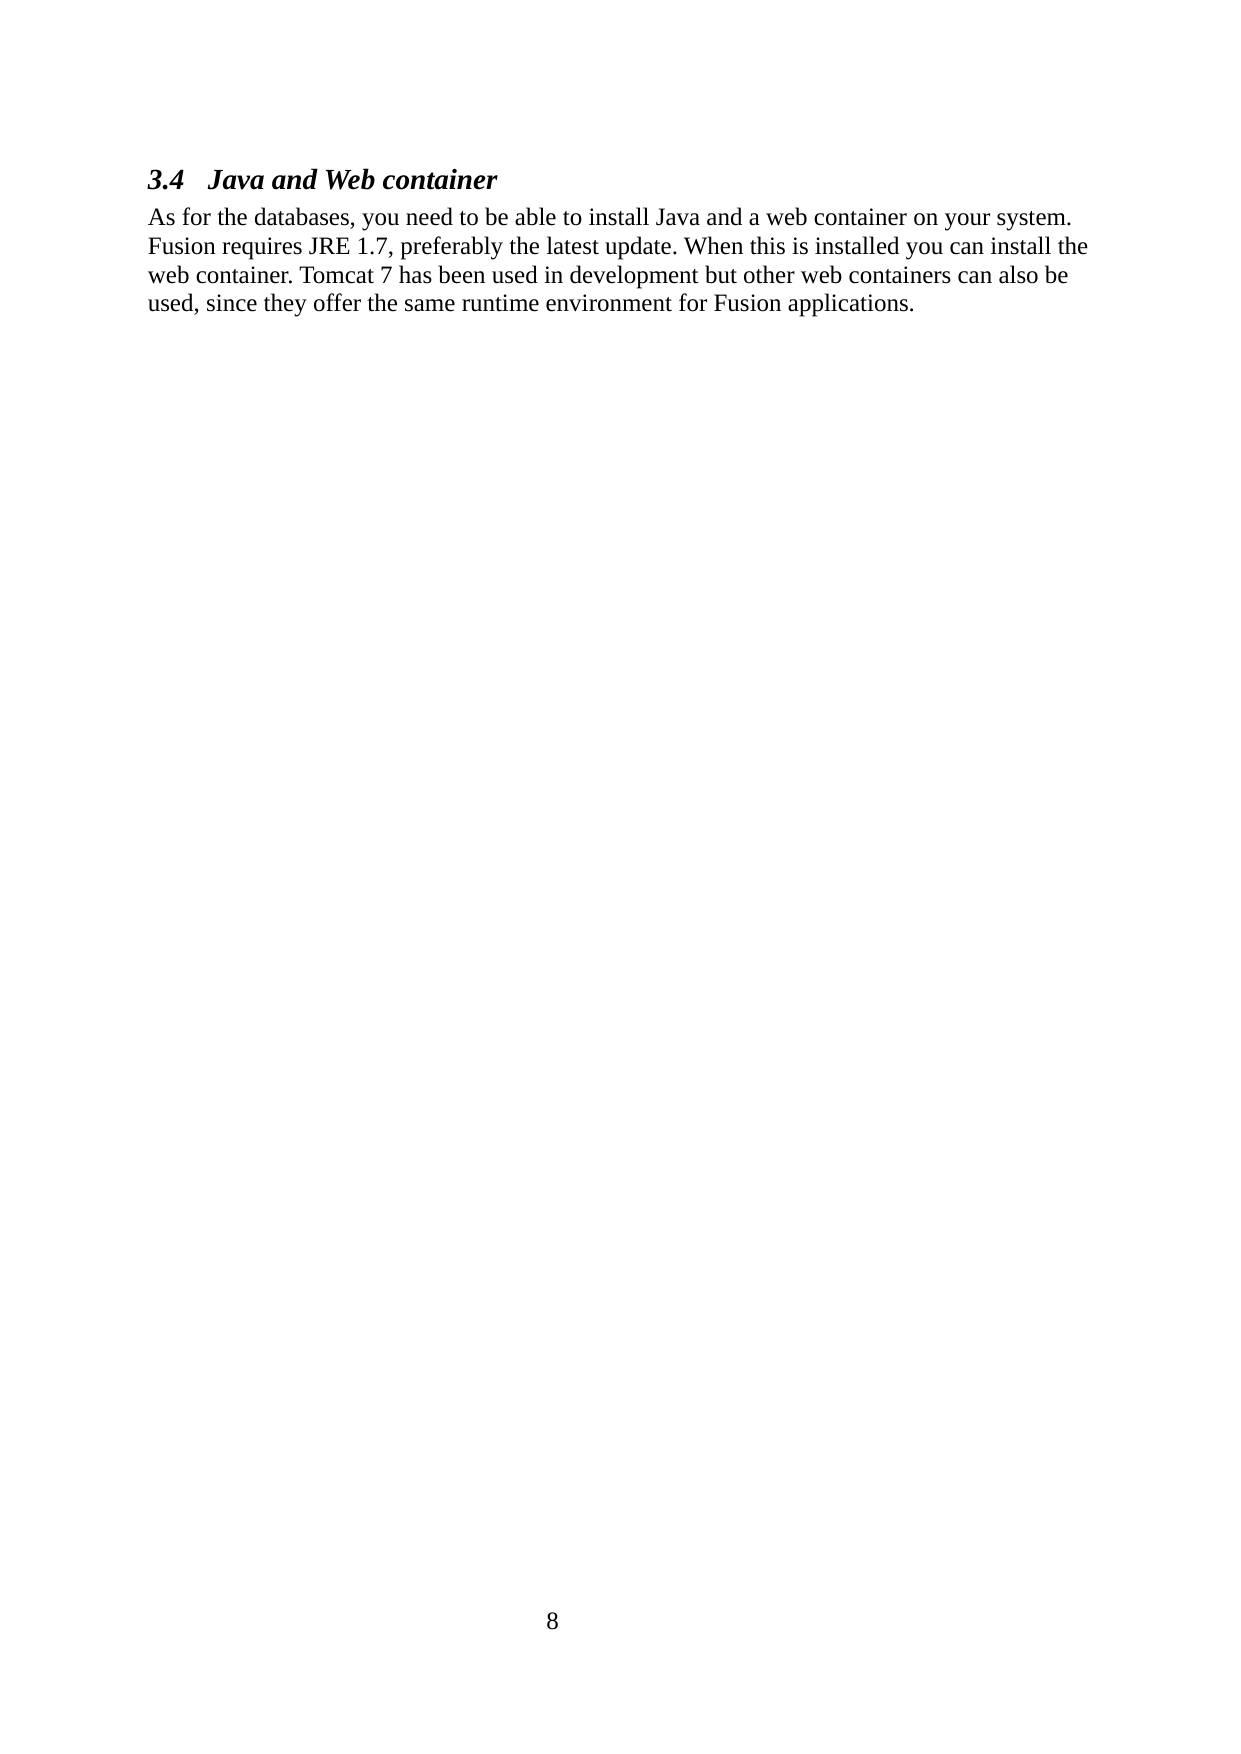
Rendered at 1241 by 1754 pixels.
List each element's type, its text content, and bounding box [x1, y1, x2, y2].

subtitle Java and Web container [148, 162, 1092, 196]
text As for the databases, you need to be able to install Java and a web container on your system. Fusion requires JRE 1.7, preferably the latest update. When this is installed you can install the web container. Tomcat 7 has been used in development but other web containers can also be used, since they offer the same runtime environment for Fusion applications. [148, 202, 1092, 317]
